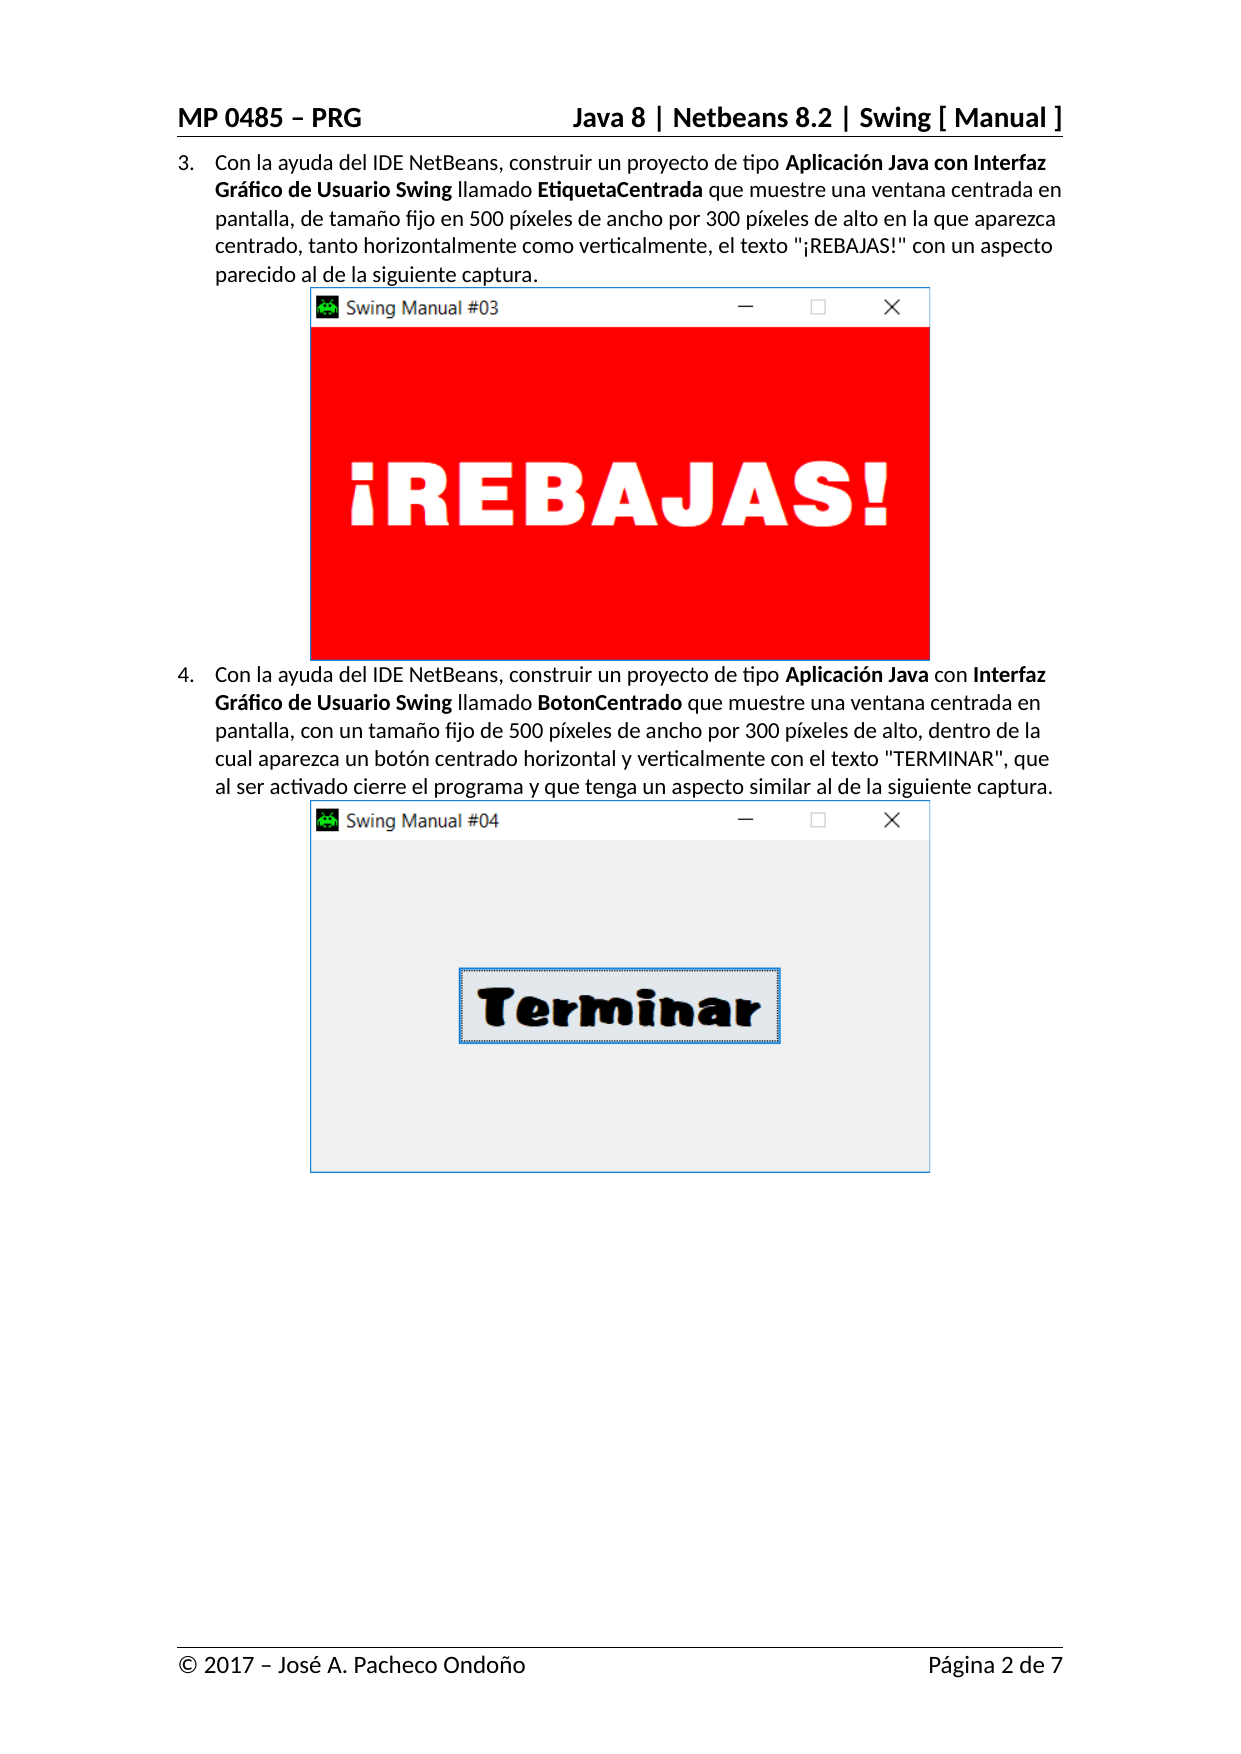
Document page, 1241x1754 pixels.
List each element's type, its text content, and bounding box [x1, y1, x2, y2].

picture [310, 287, 930, 661]
list Con la ayuda del IDE NetBeans, construir un proyecto de tipo Aplicación Java con Interfaz Gráfico de Usuario Swing llamado EtiquetaCentrada que muestre una ventana centrada en pantalla, de tamaño fijo en 500 píxeles de ancho por 300 píxeles de alto en la que aparezca centrado, tanto horizontalmente como verticalmente, el texto "¡REBAJAS!" con un aspecto parecido al de la siguiente captura. [177, 148, 1063, 288]
picture [310, 800, 930, 1173]
list Con la ayuda del IDE NetBeans, construir un proyecto de tipo Aplicación Java con Interfaz Gráfico de Usuario Swing llamado BotonCentrado que muestre una ventana centrada en pantalla, con un tamaño fijo de 500 píxeles de ancho por 300 píxeles de alto, dentro de la cual aparezca un botón centrado horizontal y verticalmente con el texto "TERMINAR", que al ser activado cierre el programa y que tenga un aspecto similar al de la siguiente captura. [177, 288, 1063, 800]
